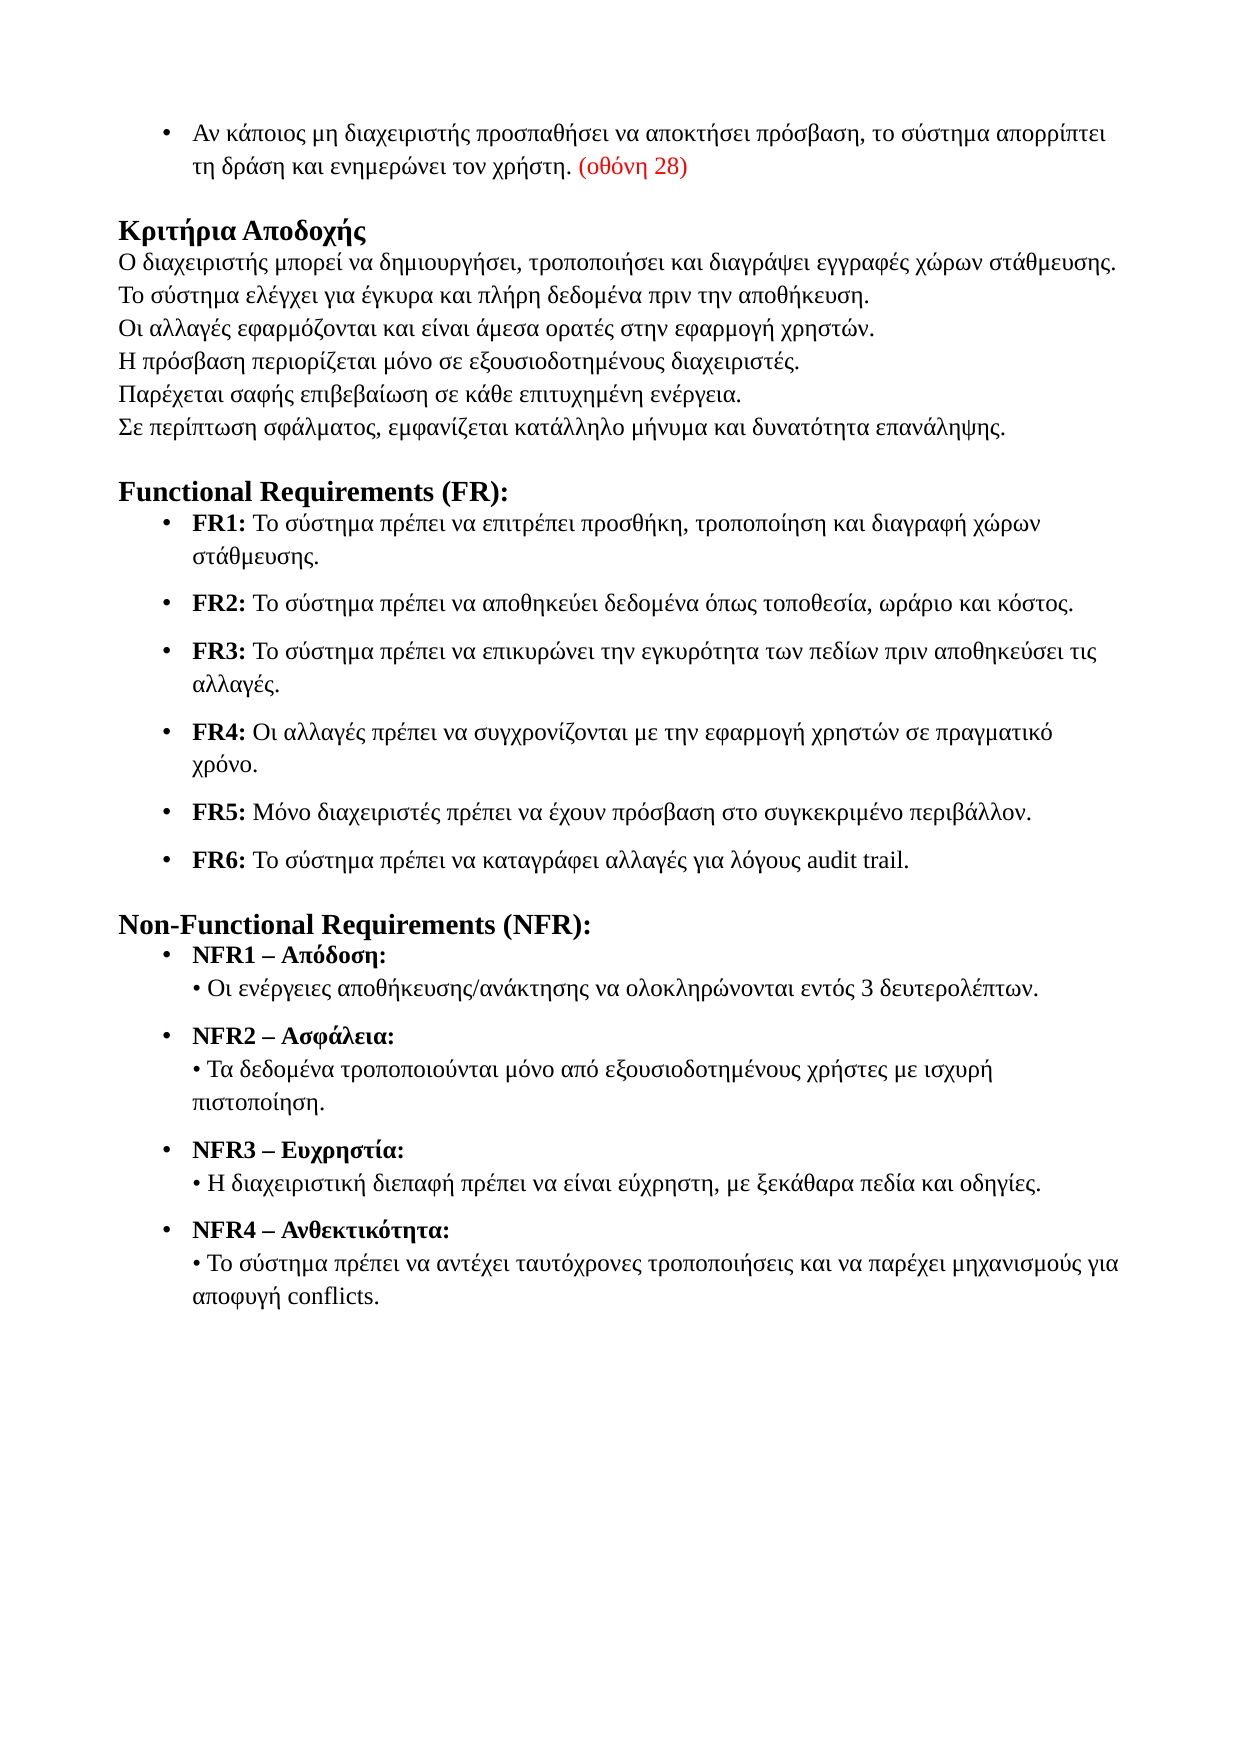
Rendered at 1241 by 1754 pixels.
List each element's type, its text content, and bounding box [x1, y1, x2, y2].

subtitle Functional Requirements (FR): [118, 474, 1122, 508]
subtitle Κριτήρια Αποδοχής [118, 213, 1122, 247]
list FR4: Οι αλλαγές πρέπει να συγχρονίζονται με την εφαρμογή χρηστών σε πραγματικό χρόνο. [162, 717, 1122, 778]
list NFR1 – Απόδοση: • Οι ενέργειες αποθήκευσης/ανάκτησης να ολοκληρώνονται εντός 3 δευτερολέπτων. [162, 941, 1122, 1002]
list FR3: Το σύστημα πρέπει να επικυρώνει την εγκυρότητα των πεδίων πριν αποθηκεύσει τις αλλαγές. [162, 636, 1122, 698]
list NFR2 – Ασφάλεια: • Τα δεδομένα τροποποιούνται μόνο από εξουσιοδοτημένους χρήστες με ισχυρή πιστοποίηση. [162, 1021, 1122, 1116]
list NFR3 – Ευχρηστία: • Η διαχειριστική διεπαφή πρέπει να είναι εύχρηστη, με ξεκάθαρα πεδία και οδηγίες. [162, 1135, 1122, 1197]
list FR5: Μόνο διαχειριστές πρέπει να έχουν πρόσβαση στο συγκεκριμένο περιβάλλον. [162, 797, 1122, 826]
subtitle Non-Functional Requirements (NFR): [118, 907, 1122, 941]
list FR2: Το σύστημα πρέπει να αποθηκεύει δεδομένα όπως τοποθεσία, ωράριο και κόστος. [162, 588, 1122, 617]
list Αν κάποιος μη διαχειριστής προσπαθήσει να αποκτήσει πρόσβαση, το σύστημα απορρίπτει τη δράση και ενημερώνει τον χρήστη. (οθόνη 28) [162, 118, 1122, 180]
text Ο διαχειριστής μπορεί να δημιουργήσει, τροποποιήσει και διαγράψει εγγραφές χώρων στάθμευσης. Το σύστημα ελέγχει για έγκυρα και πλήρη δεδομένα πριν την αποθήκευση. Οι αλλαγές εφαρμόζονται και είναι άμεσα ορατές στην εφαρμογή χρηστών. Η πρόσβαση περιορίζεται μόνο σε εξουσιοδοτημένους διαχειριστές. Παρέχεται σαφής επιβεβαίωση σε κάθε επιτυχημένη ενέργεια. Σε περίπτωση σφάλματος, εμφανίζεται κατάλληλο μήνυμα και δυνατότητα επανάληψης. [118, 247, 1122, 441]
list NFR4 – Ανθεκτικότητα: • Το σύστημα πρέπει να αντέχει ταυτόχρονες τροποποιήσεις και να παρέχει μηχανισμούς για αποφυγή conflicts. [162, 1215, 1122, 1310]
list FR1: Το σύστημα πρέπει να επιτρέπει προσθήκη, τροποποίηση και διαγραφή χώρων στάθμευσης. [162, 508, 1122, 569]
list FR6: Το σύστημα πρέπει να καταγράφει αλλαγές για λόγους audit trail. [162, 845, 1122, 873]
